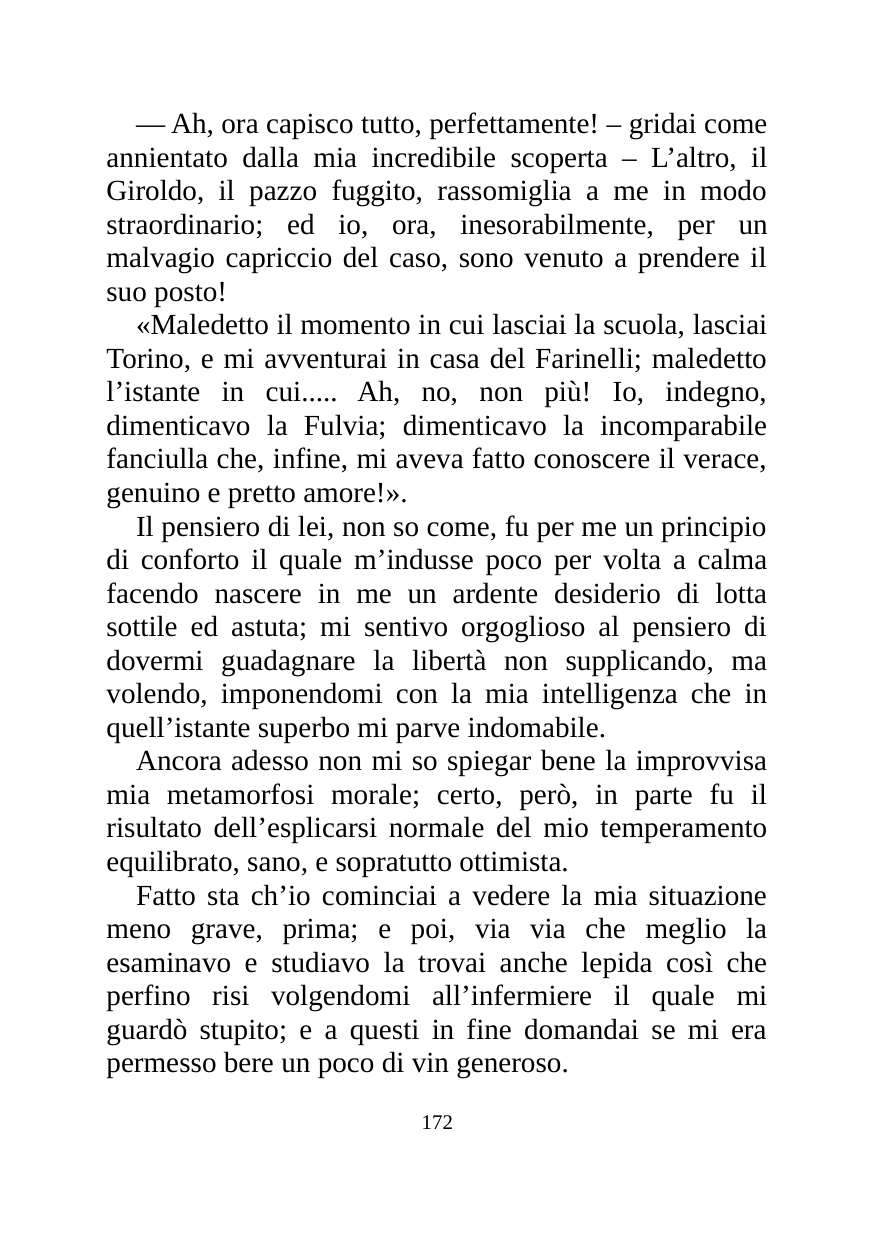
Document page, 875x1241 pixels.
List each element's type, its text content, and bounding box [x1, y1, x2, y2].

text Ancora adesso non mi so spiegar bene la improvvisa mia metamorfosi morale; certo, però, in parte fu il risultato dell’esplicarsi normale del mio temperamento equilibrato, sano, e sopratutto ottimista. [106, 743, 768, 878]
text Il pensiero di lei, non so come, fu per me un principio di conforto il quale m’indusse poco per volta a calma facendo nascere in me un ardente desiderio di lotta sottile ed astuta; mi sentivo orgoglioso al pensiero di dovermi guadagnare la libertà non supplicando, ma volendo, imponendomi con la mia intelligenza che in quell’istante superbo mi parve indomabile. [106, 509, 768, 743]
text «Maledetto il momento in cui lasciai la scuola, lasciai Torino, e mi avventurai in casa del Farinelli; maledetto l’istante in cui..... Ah, no, non più! Io, indegno, dimenticavo la Fulvia; dimenticavo la incomparabile fanciulla che, infine, mi aveva fatto conoscere il verace, genuino e pretto amore!». [106, 307, 768, 509]
text Fatto sta ch’io cominciai a vedere la mia situazione meno grave, prima; e poi, via via che meglio la esaminavo e studiavo la trovai anche lepida così che perfino risi volgendomi all’infermiere il quale mi guardò stupito; e a questi in fine domandai se mi era permesso bere un poco di vin generoso. [106, 878, 768, 1079]
text — Ah, ora capisco tutto, perfettamente! – gridai come annientato dalla mia incredibile scoperta – L’altro, il Giroldo, il pazzo fuggito, rassomiglia a me in modo straordinario; ed io, ora, inesorabilmente, per un malvagio capriccio del caso, sono venuto a prendere il suo posto! [106, 106, 768, 307]
